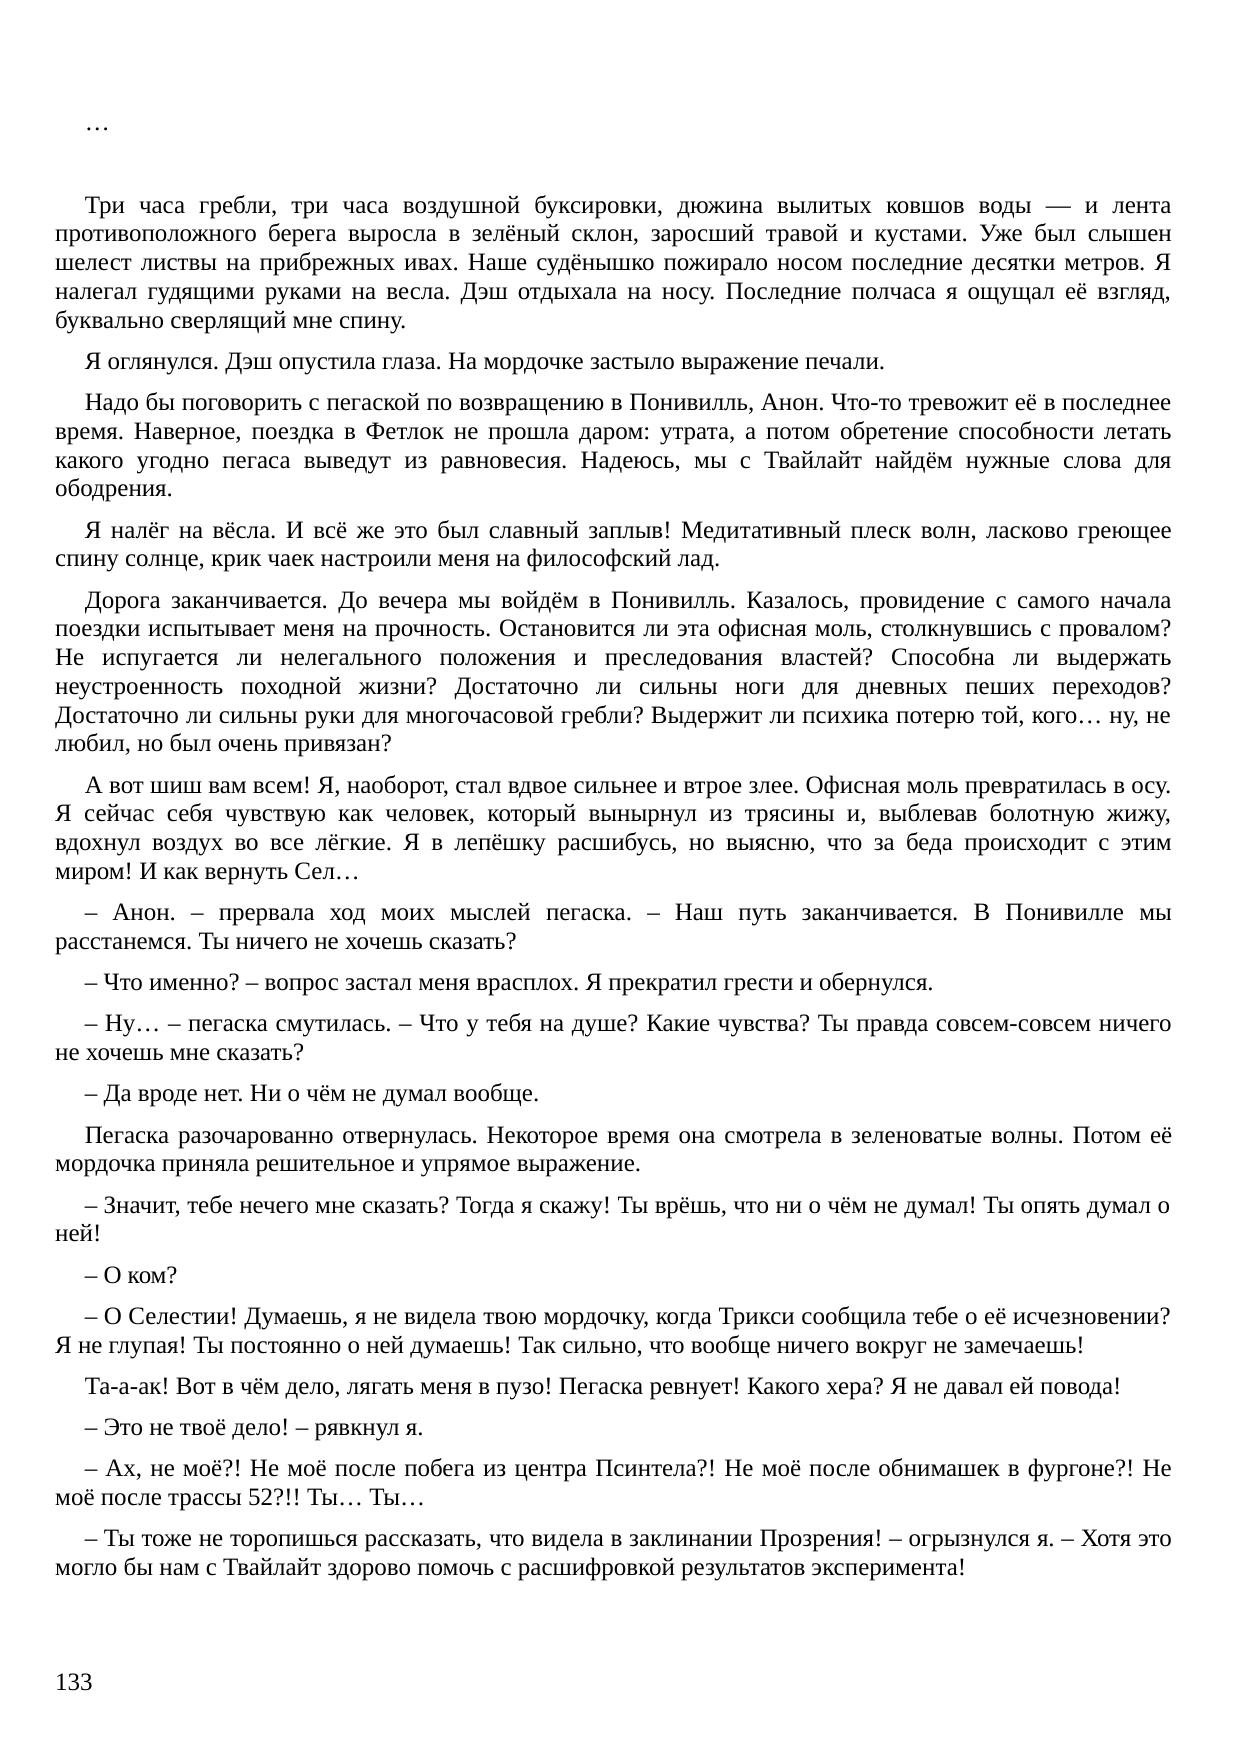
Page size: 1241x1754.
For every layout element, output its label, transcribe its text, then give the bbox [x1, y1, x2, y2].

text – О ком? [55, 1260, 1173, 1288]
text … [55, 107, 1173, 136]
text Надо бы поговорить с пегаской по возвращению в Понивилль, Анон. Что-то тревожит её в последнее время. Наверное, поездка в Фетлок не прошла даром: утрата, а потом обретение способности летать какого угодно пегаса выведут из равновесия. Надеюсь, мы с Твайлайт найдём нужные слова для ободрения. [55, 387, 1173, 502]
text Та-а-ак! Вот в чём дело, лягать меня в пузо! Пегаска ревнует! Какого хера? Я не давал ей повода! [55, 1371, 1173, 1400]
text – Ну… – пегаска смутилась. – Что у тебя на душе? Какие чувства? Ты правда совсем-совсем ничего не хочешь мне сказать? [55, 1008, 1173, 1066]
text – Что именно? – вопрос застал меня врасплох. Я прекратил грести и обернулся. [55, 967, 1173, 996]
text Пегаска разочарованно отвернулась. Некоторое время она смотрела в зеленоватые волны. Потом её мордочка приняла решительное и упрямое выражение. [55, 1120, 1173, 1177]
text Три часа гребли, три часа воздушной буксировки, дюжина вылитых ковшов воды — и лента противоположного берега выросла в зелёный склон, заросший травой и кустами. Уже был слышен шелест листвы на прибрежных ивах. Наше судёнышко пожирало носом последние десятки метров. Я налегал гудящими руками на весла. Дэш отдыхала на носу. Последние полчаса я ощущал её взгляд, буквально сверлящий мне спину. [55, 190, 1173, 333]
text Дорога заканчивается. До вечера мы войдём в Понивилль. Казалось, провидение с самого начала поездки испытывает меня на прочность. Остановится ли эта офисная моль, столкнувшись с провалом? Не испугается ли нелегального положения и преследования властей? Способна ли выдержать неустроенность походной жизни? Достаточно ли сильны ноги для дневных пеших переходов? Достаточно ли сильны руки для многочасовой гребли? Выдержит ли психика потерю той, кого… ну, не любил, но был очень привязан? [55, 585, 1173, 757]
text А вот шиш вам всем! Я, наоборот, стал вдвое сильнее и втрое злее. Офисная моль превратилась в осу. Я сейчас себя чувствую как человек, который вынырнул из трясины и, выблевав болотную жижу, вдохнул воздух во все лёгкие. Я в лепёшку расшибусь, но выясню, что за беда происходит с этим миром! И как вернуть Сел… [55, 770, 1173, 885]
text Я налёг на вёсла. И всё же это был славный заплыв! Медитативный плеск волн, ласково греющее спину солнце, крик чаек настроили меня на философский лад. [55, 515, 1173, 572]
text – Ты тоже не торопишься рассказать, что видела в заклинании Прозрения! – огрызнулся я. – Хотя это могло бы нам с Твайлайт здорово помочь с расшифровкой результатов эксперимента! [55, 1523, 1173, 1581]
text – О Селестии! Думаешь, я не видела твою мордочку, когда Трикси сообщила тебе о её исчезновении? Я не глупая! Ты постоянно о ней думаешь! Так сильно, что вообще ничего вокруг не замечаешь! [55, 1301, 1173, 1358]
text – Ах, не моё?! Не моё после побега из центра Псинтела?! Не моё после обнимашек в фургоне?! Не моё после трассы 52?!! Ты… Ты… [55, 1453, 1173, 1511]
text – Значит, тебе нечего мне сказать? Тогда я скажу! Ты врёшь, что ни о чём не думал! Ты опять думал о ней! [55, 1190, 1173, 1247]
text – Анон. – прервала ход моих мыслей пегаска. – Наш путь заканчивается. В Понивилле мы расстанемся. Ты ничего не хочешь сказать? [55, 897, 1173, 955]
text Я оглянулся. Дэш опустила глаза. На мордочке застыло выражение печали. [55, 346, 1173, 375]
text – Да вроде нет. Ни о чём не думал вообще. [55, 1078, 1173, 1107]
text – Это не твоё дело! – рявкнул я. [55, 1412, 1173, 1441]
